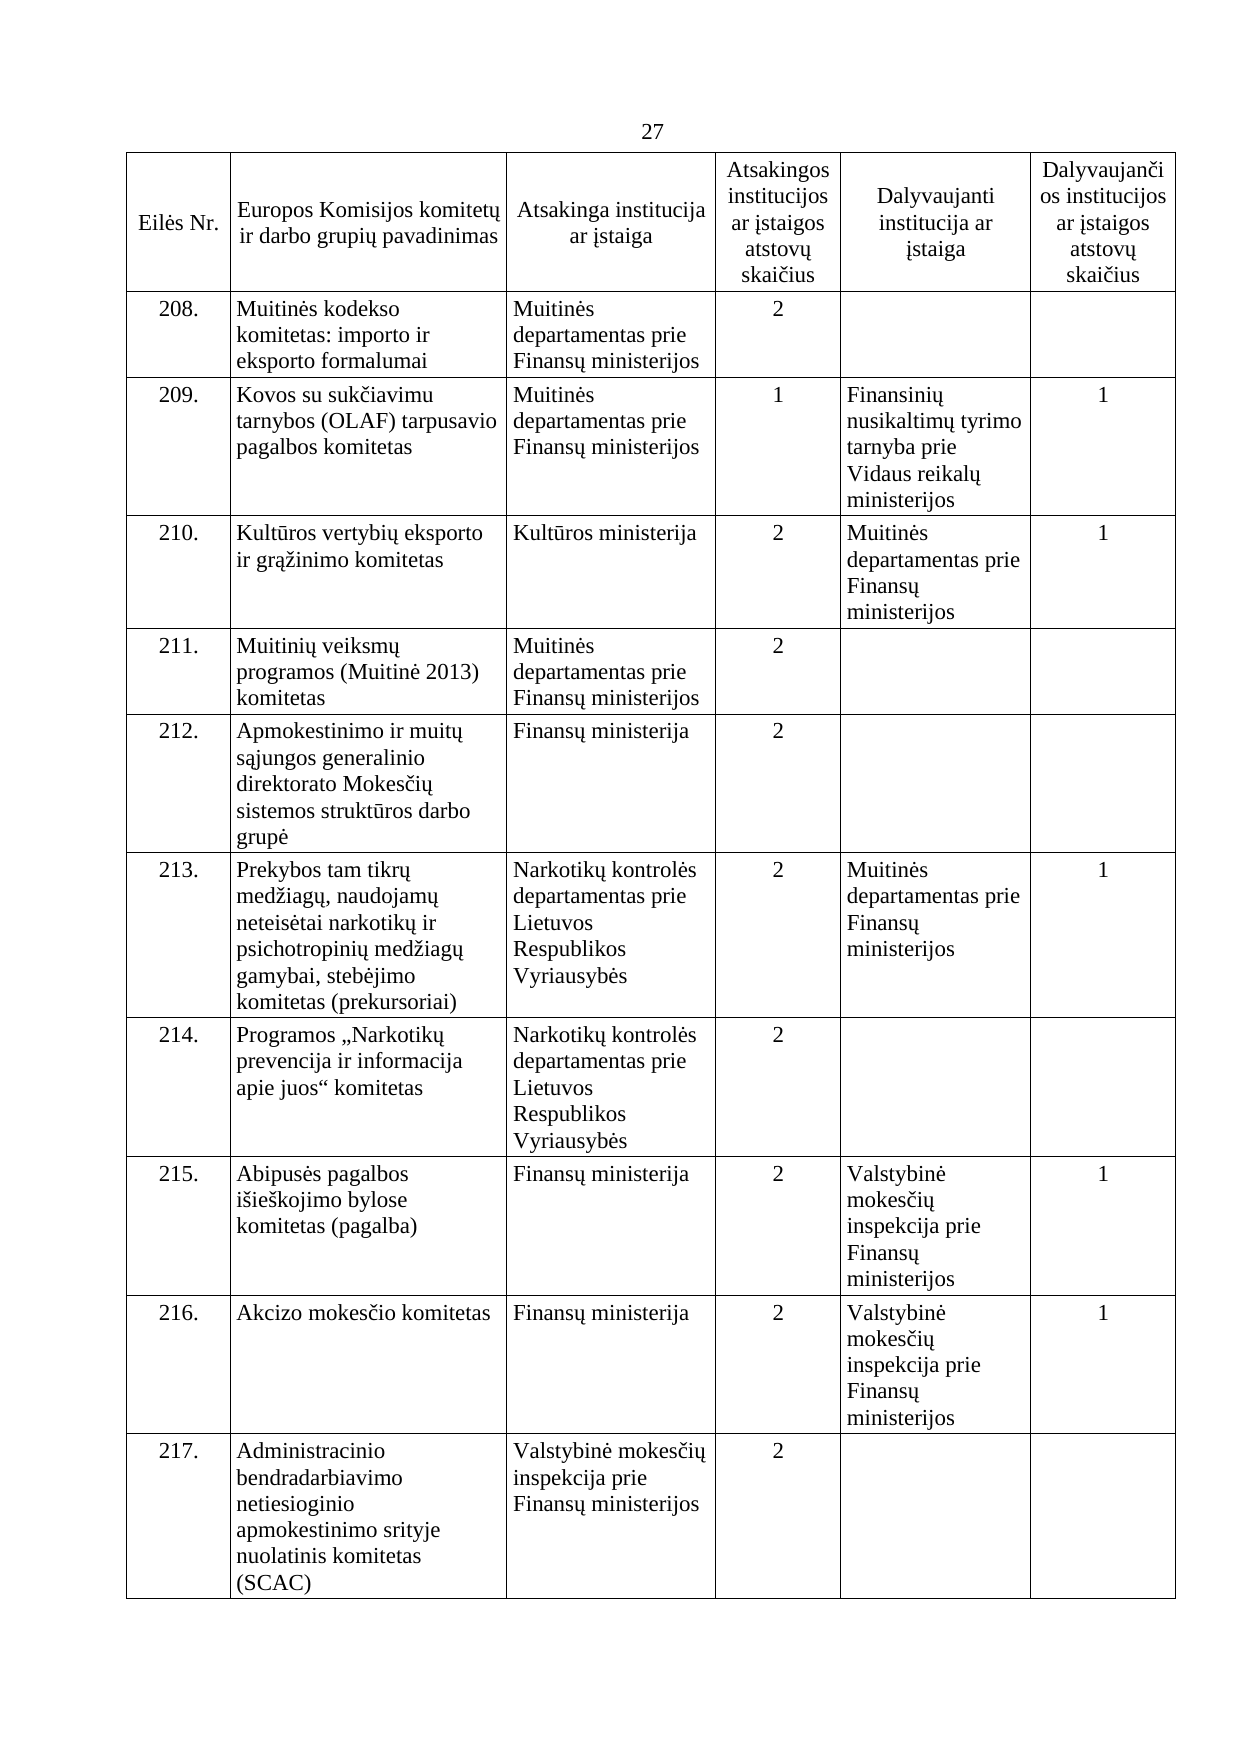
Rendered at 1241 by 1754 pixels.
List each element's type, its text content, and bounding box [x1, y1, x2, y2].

table_cell 217. [127, 1434, 230, 1598]
table_cell 211. [127, 629, 230, 714]
table_cell 2 [716, 853, 840, 1017]
table_cell 2 [716, 516, 840, 628]
table_cell Kultūros ministerija [507, 516, 715, 628]
table_cell Muitinės departamentas prie Finansų ministerijos [841, 516, 1030, 628]
table_cell Kovos su sukčiavimu tarnybos (OLAF) tarpusavio pagalbos komitetas [231, 378, 506, 515]
table_cell 1 [1031, 853, 1175, 1017]
table_cell [1031, 1434, 1175, 1598]
table_cell [1031, 1018, 1175, 1156]
table_header Europos Komisijos komitetų ir darbo grupių pavadinimas [231, 153, 506, 291]
table_cell Kultūros vertybių eksporto ir grąžinimo komitetas [231, 516, 506, 628]
table_cell 1 [1031, 1296, 1175, 1433]
table_cell Muitinės kodekso komitetas: importo ir eksporto formalumai [231, 292, 506, 377]
table_cell 216. [127, 1296, 230, 1433]
table_cell Apmokestinimo ir muitų sąjungos generalinio direktorato Mokesčių sistemos struktūros darbo grupė [231, 715, 506, 852]
table_cell Muitinės departamentas prie Finansų ministerijos [507, 378, 715, 515]
table_cell [841, 1434, 1030, 1598]
table_cell 209. [127, 378, 230, 515]
table_header Dalyvaujančios institucijos ar įstaigos atstovų skaičius [1031, 153, 1175, 291]
table_cell 2 [716, 1157, 840, 1294]
table_cell Akcizo mokesčio komitetas [231, 1296, 506, 1433]
table_cell Muitinės departamentas prie Finansų ministerijos [507, 292, 715, 377]
table_cell [1031, 292, 1175, 377]
table_cell Valstybinė mokesčių inspekcija prie Finansų ministerijos [841, 1157, 1030, 1294]
table_cell Prekybos tam tikrų medžiagų, naudojamų neteisėtai narkotikų ir psichotropinių medžiagų gamybai, stebėjimo komitetas (prekursoriai) [231, 853, 506, 1017]
table_cell [1031, 629, 1175, 714]
table_cell Valstybinė mokesčių inspekcija prie Finansų ministerijos [507, 1434, 715, 1598]
table_cell [841, 1018, 1030, 1156]
table_header Eilės Nr. [127, 153, 230, 291]
table_cell 214. [127, 1018, 230, 1156]
table_header Atsakingos institucijos ar įstaigos atstovų skaičius [716, 153, 840, 291]
table_cell 215. [127, 1157, 230, 1294]
table_cell 210. [127, 516, 230, 628]
table_cell [841, 292, 1030, 377]
table_cell Abipusės pagalbos išieškojimo bylose komitetas (pagalba) [231, 1157, 506, 1294]
table_cell Finansų ministerija [507, 1296, 715, 1433]
table_cell Programos „Narkotikų prevencija ir informacija apie juos“ komitetas [231, 1018, 506, 1156]
table_header Atsakinga institucija ar įstaiga [507, 153, 715, 291]
table_cell 208. [127, 292, 230, 377]
table_cell Narkotikų kontrolės departamentas prie Lietuvos Respublikos Vyriausybės [507, 1018, 715, 1156]
table_header Dalyvaujanti institucija ar įstaiga [841, 153, 1030, 291]
table_cell 2 [716, 1296, 840, 1433]
table_cell Finansinių nusikaltimų tyrimo tarnyba prie Vidaus reikalų ministerijos [841, 378, 1030, 515]
table_cell 2 [716, 1018, 840, 1156]
table_cell 212. [127, 715, 230, 852]
table_cell 1 [716, 378, 840, 515]
table_cell Narkotikų kontrolės departamentas prie Lietuvos Respublikos Vyriausybės [507, 853, 715, 1017]
table_cell [841, 629, 1030, 714]
table_cell [1031, 715, 1175, 852]
table_cell Muitinės departamentas prie Finansų ministerijos [841, 853, 1030, 1017]
table_cell Muitinių veiksmų programos (Muitinė 2013) komitetas [231, 629, 506, 714]
table_cell Administracinio bendradarbiavimo netiesioginio apmokestinimo srityje nuolatinis komitetas (SCAC) [231, 1434, 506, 1598]
table_cell Finansų ministerija [507, 715, 715, 852]
table_cell 213. [127, 853, 230, 1017]
table_cell 2 [716, 629, 840, 714]
table_cell 2 [716, 1434, 840, 1598]
table_cell Valstybinė mokesčių inspekcija prie Finansų ministerijos [841, 1296, 1030, 1433]
table_cell 1 [1031, 1157, 1175, 1294]
table_cell Finansų ministerija [507, 1157, 715, 1294]
table_cell 2 [716, 715, 840, 852]
table_cell 1 [1031, 516, 1175, 628]
table_cell 1 [1031, 378, 1175, 515]
table_cell Muitinės departamentas prie Finansų ministerijos [507, 629, 715, 714]
table_cell 2 [716, 292, 840, 377]
table_cell [841, 715, 1030, 852]
